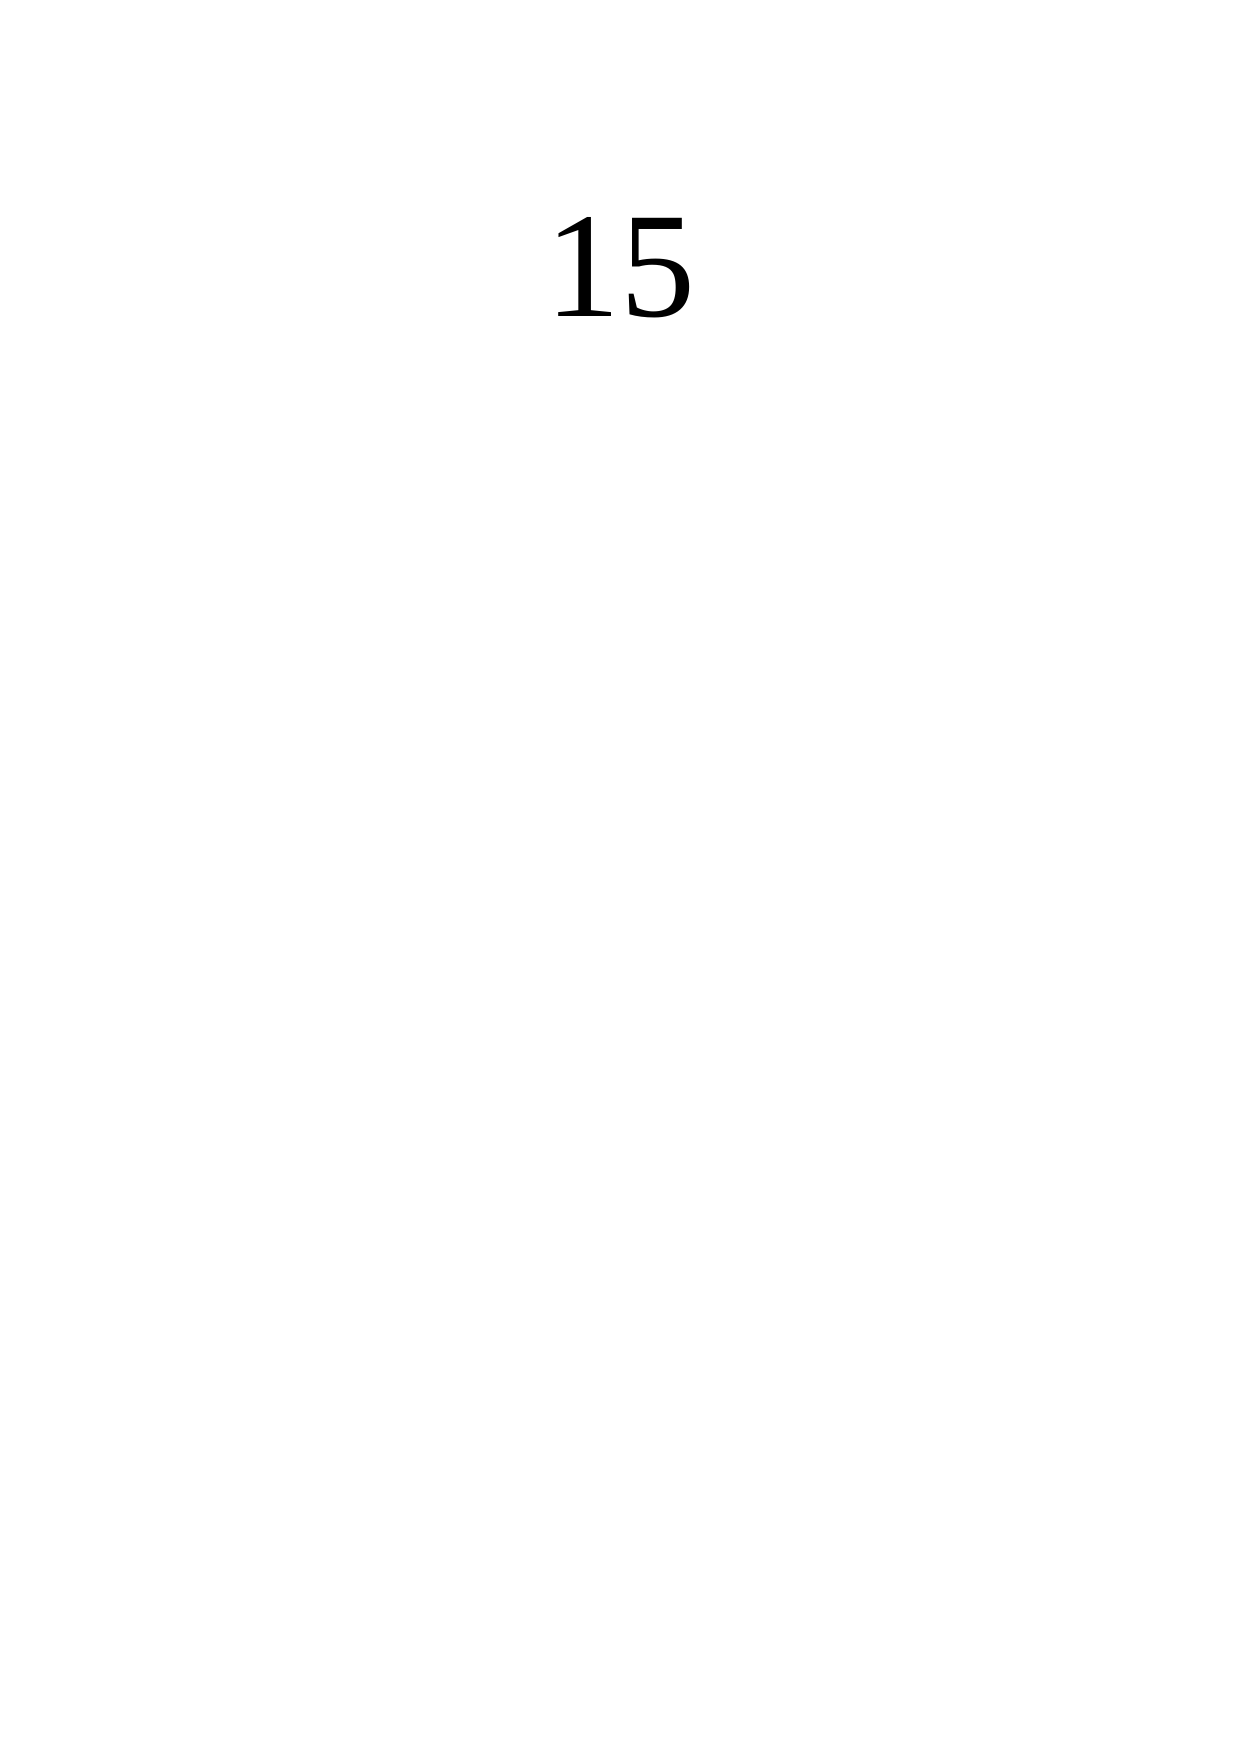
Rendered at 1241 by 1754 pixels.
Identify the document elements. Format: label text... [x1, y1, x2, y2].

text 15 [118, 176, 1122, 349]
